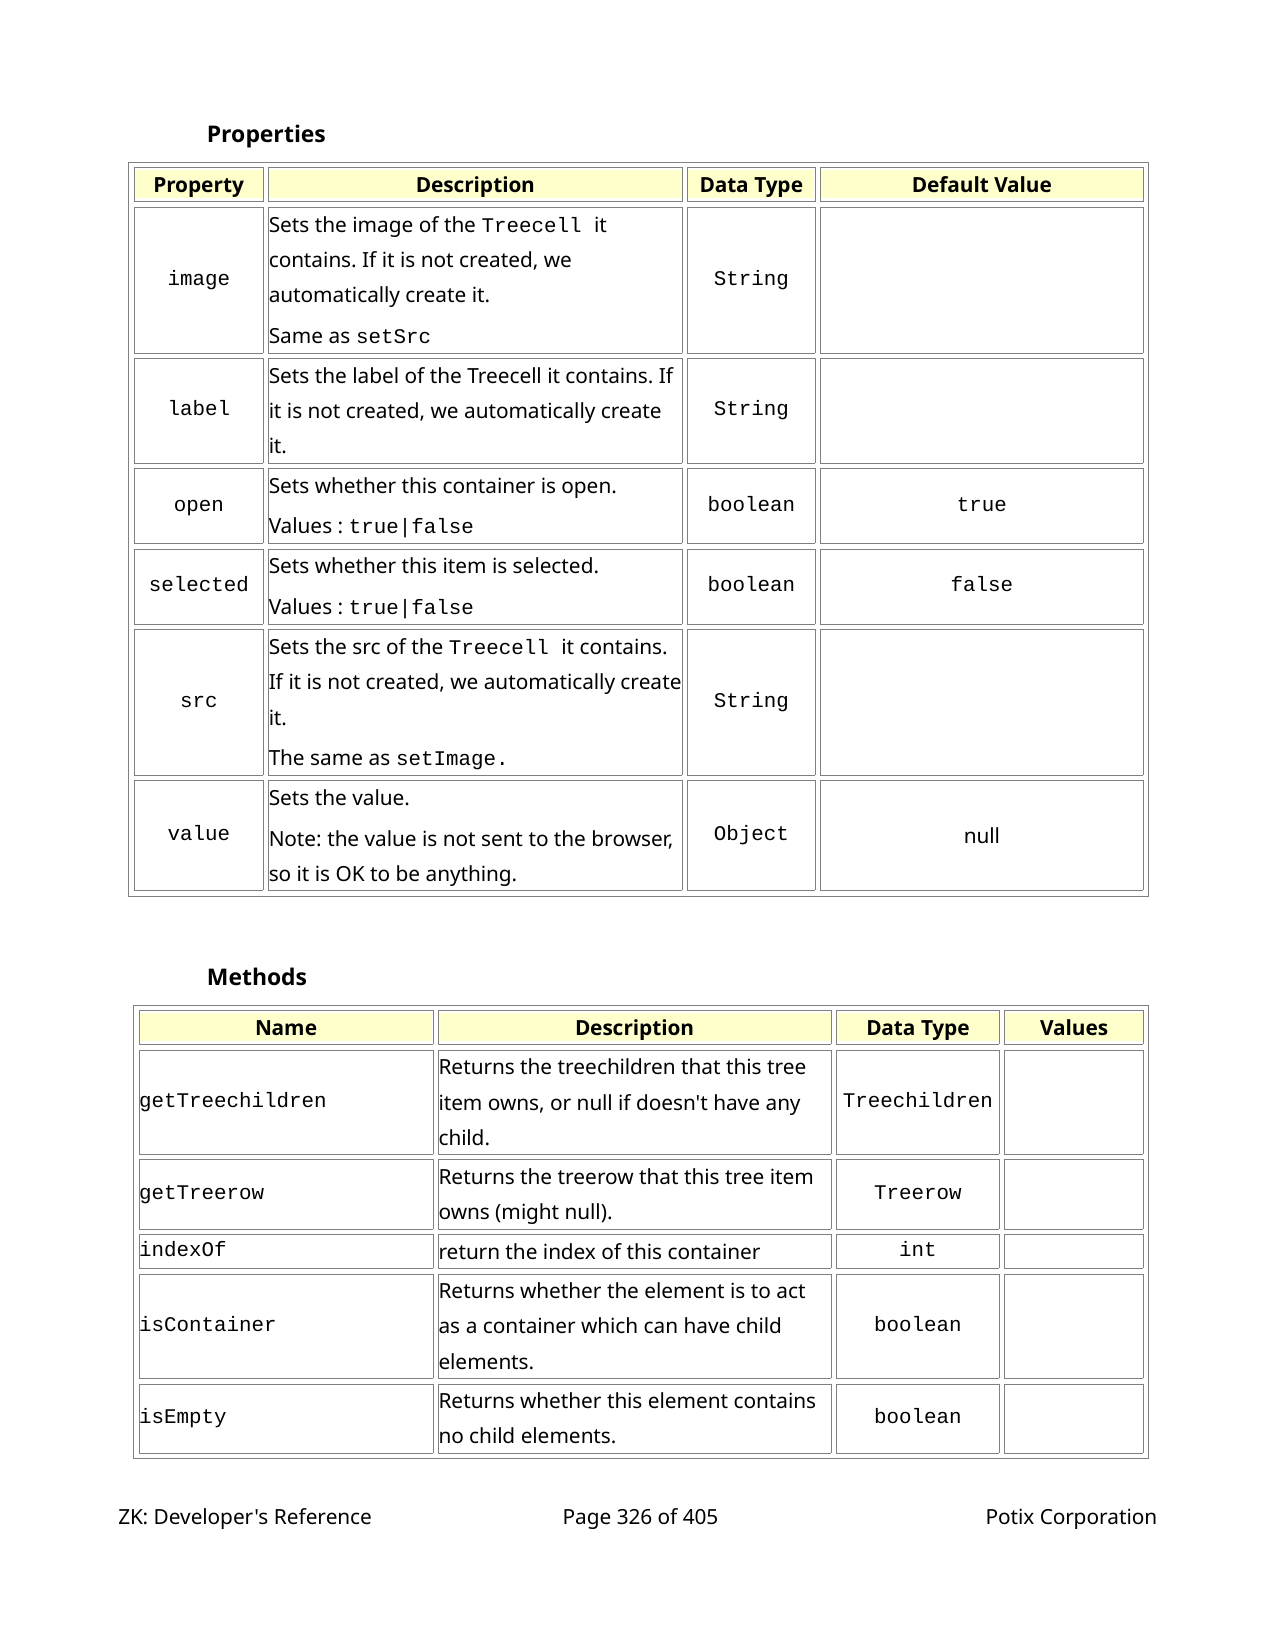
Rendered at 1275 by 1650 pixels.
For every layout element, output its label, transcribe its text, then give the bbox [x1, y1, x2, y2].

table_cell selected [131, 543, 266, 623]
table_cell Returns whether this element contains no child elements. [435, 1378, 833, 1453]
table_cell Sets the image of the Treecell it contains. If it is not created, we automatically create it. Same as setSrc [266, 201, 685, 353]
table_cell true [818, 463, 1146, 543]
table_cell [1005, 1160, 1143, 1229]
table_header Values [1002, 1006, 1146, 1044]
table_header Data Type [834, 1006, 1002, 1044]
table_cell boolean [834, 1378, 1002, 1453]
table_cell [1005, 1235, 1143, 1268]
table_cell String [685, 624, 817, 775]
table_header Description [266, 163, 685, 201]
table_header Description [435, 1006, 833, 1044]
table_cell isContainer [136, 1268, 435, 1378]
table_cell boolean [685, 463, 817, 543]
table_cell [1002, 1154, 1146, 1229]
table_cell getTreechildren [136, 1044, 435, 1154]
table_cell String [685, 201, 817, 353]
table_cell open [131, 463, 266, 543]
table_cell boolean [834, 1268, 1002, 1378]
table_cell [1005, 1385, 1143, 1453]
table_cell null [818, 775, 1146, 890]
table_cell Treerow [834, 1154, 1002, 1229]
table_header Property [131, 163, 266, 201]
table_cell image [131, 201, 266, 353]
table_cell Sets whether this container is open. Values : true|false [266, 463, 685, 543]
table_cell getTreerow [136, 1154, 435, 1229]
table_cell Sets whether this item is selected. Values : true|false [266, 543, 685, 623]
subtitle Properties [207, 118, 1157, 149]
table_cell [821, 359, 1143, 462]
subtitle Methods [207, 961, 1157, 992]
table_cell Returns whether the element is to act as a container which can have child elements. [435, 1268, 833, 1378]
table_header Name [136, 1006, 435, 1044]
table_cell Sets the src of the Treecell it contains. If it is not created, we automatically create it. The same as setImage. [266, 624, 685, 775]
table_cell [1002, 1268, 1146, 1378]
table_header Data Type [685, 163, 817, 201]
table_header Default Value [818, 163, 1146, 201]
table_cell Object [685, 775, 817, 890]
table_cell return the index of this container [435, 1229, 833, 1268]
table_cell Treechildren [834, 1044, 1002, 1154]
table_cell int [834, 1229, 1002, 1268]
table_cell value [131, 775, 266, 890]
table_cell [1002, 1378, 1146, 1453]
table_cell Returns the treechildren that this tree item owns, or null if doesn't have any child. [435, 1044, 833, 1154]
table_cell Sets the label of the Treecell it contains. If it is not created, we automatically create it. [266, 353, 685, 462]
table_cell [821, 630, 1143, 775]
table_cell String [685, 353, 817, 462]
table_cell Returns the treerow that this tree item owns (might null). [435, 1154, 833, 1229]
table_cell [818, 624, 1146, 775]
table_cell [1002, 1229, 1146, 1268]
table_cell [1002, 1044, 1146, 1154]
table_cell src [131, 624, 266, 775]
table_cell indexOf [136, 1229, 435, 1268]
table_cell [1005, 1051, 1143, 1154]
table_cell [821, 208, 1143, 353]
table_cell [818, 353, 1146, 462]
table_cell boolean [685, 543, 817, 623]
table_cell Sets the value. Note: the value is not sent to the browser, so it is OK to be anything. [266, 775, 685, 890]
table_cell label [131, 353, 266, 462]
table_cell [818, 201, 1146, 353]
table_cell false [818, 543, 1146, 623]
table_cell isEmpty [136, 1378, 435, 1453]
table_cell [1005, 1275, 1143, 1378]
